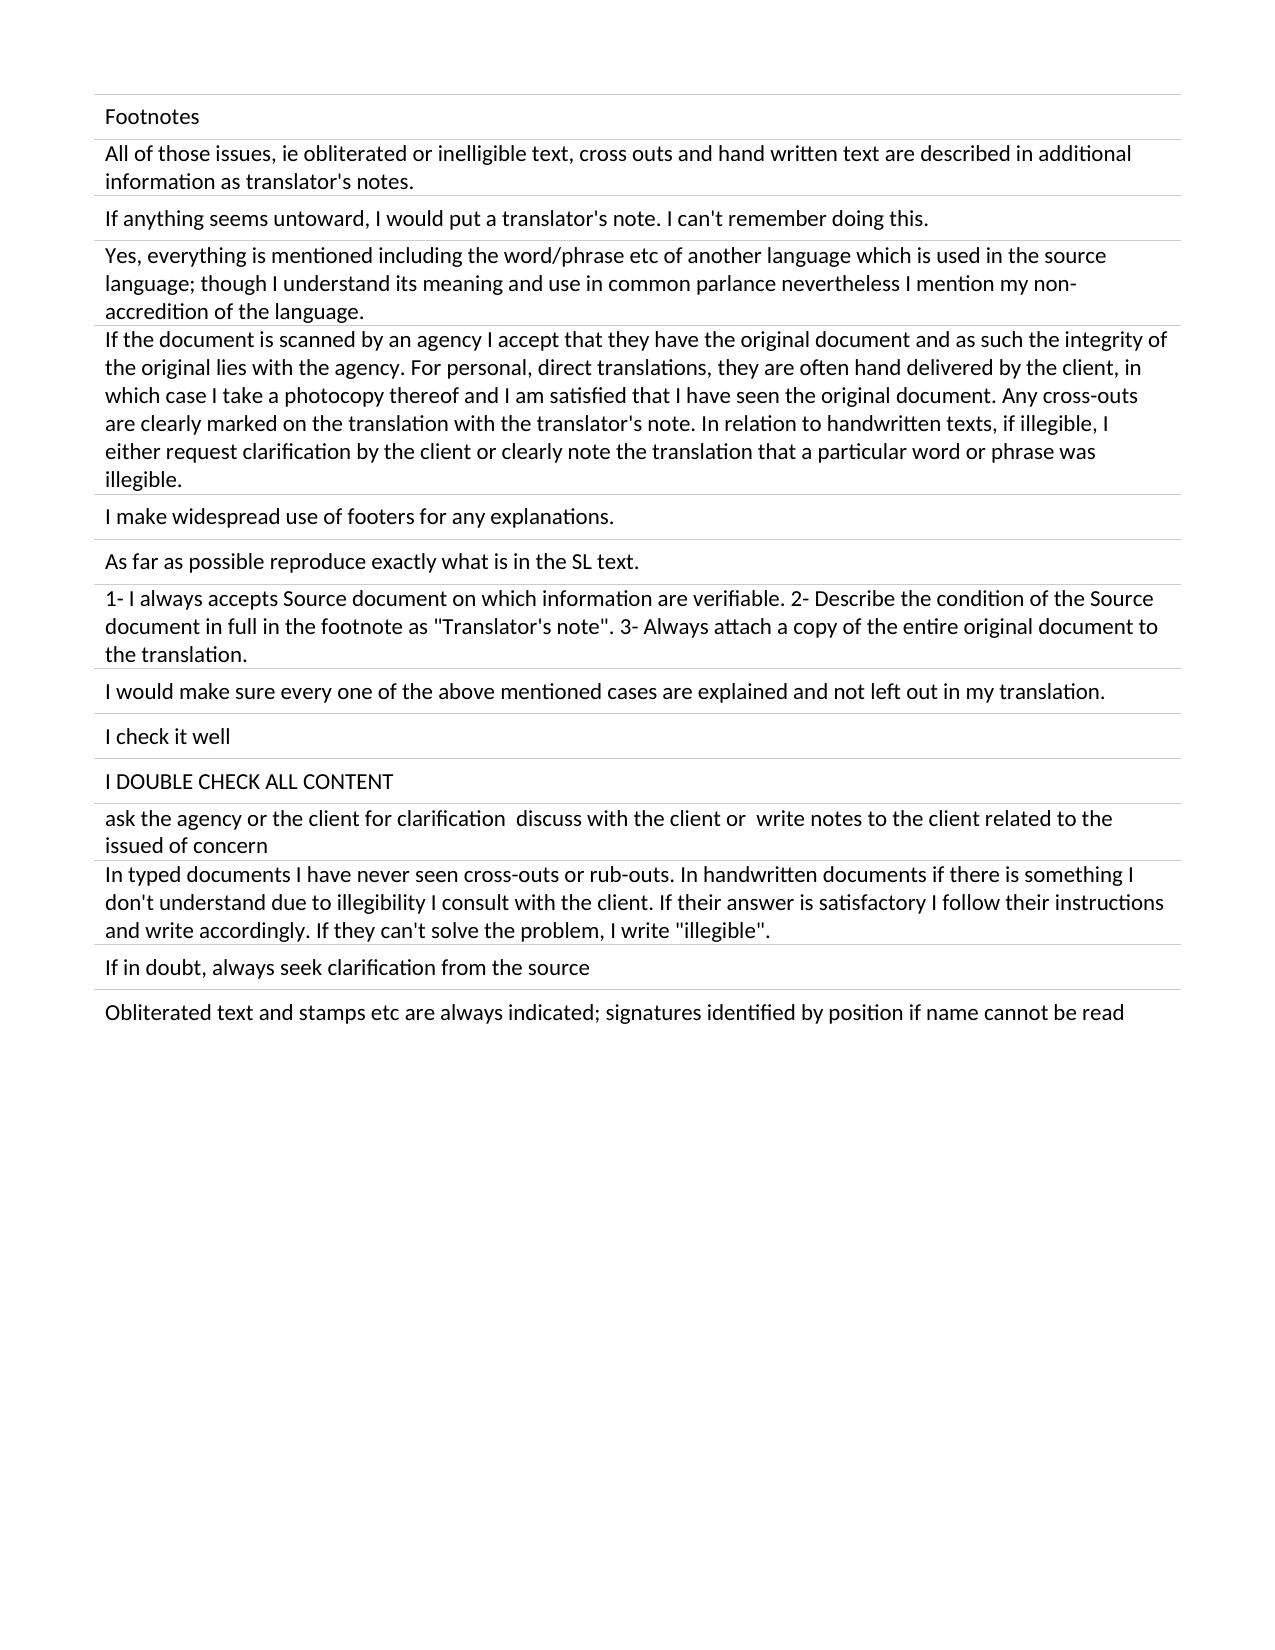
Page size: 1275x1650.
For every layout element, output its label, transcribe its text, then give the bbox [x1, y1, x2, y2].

table_cell If the document is scanned by an agency I accept that they have the original document and as such the integrity of the original lies with the agency. For personal, direct translations, they are often hand delivered by the client, in which case I take a photocopy thereof and I am satisfied that I have seen the original document. Any cross-outs are clearly marked on the translation with the translator's note. In relation to handwritten texts, if illegible, I either request clarification by the client or clearly note the translation that a particular word or phrase was illegible. [94, 326, 1181, 493]
table_cell In typed documents I have never seen cross-outs or rub-outs. In handwritten documents if there is something I don't understand due to illegibility I consult with the client. If their answer is satisfactory I follow their instructions and write accordingly. If they can't solve the problem, I write "illegible". [94, 861, 1181, 944]
table_cell Obliterated text and stamps etc are always indicated; signatures identified by position if name cannot be read [94, 990, 1181, 1034]
table_cell All of those issues, ie obliterated or inelligible text, cross outs and hand written text are described in additional information as translator's notes. [94, 140, 1181, 195]
table_cell I make widespread use of footers for any explanations. [94, 495, 1181, 538]
table_cell If in doubt, always seek clarification from the source [94, 945, 1181, 989]
table_cell I DOUBLE CHECK ALL CONTENT [94, 759, 1181, 803]
table_cell I would make sure every one of the above mentioned cases are explained and not left out in my translation. [94, 669, 1181, 713]
table_cell Yes, everything is mentioned including the word/phrase etc of another language which is used in the source language; though I understand its meaning and use in common parlance nevertheless I mention my non-accredition of the language. [94, 241, 1181, 325]
table_cell Footnotes [94, 95, 1181, 139]
table_cell ask the agency or the client for clarification discuss with the client or write notes to the client related to the issued of concern [94, 804, 1181, 860]
table_cell If anything seems untoward, I would put a translator's note. I can't remember doing this. [94, 196, 1181, 240]
table_cell As far as possible reproduce exactly what is in the SL text. [94, 540, 1181, 583]
table_cell 1- I always accepts Source document on which information are verifiable. 2- Describe the condition of the Source document in full in the footnote as "Translator's note". 3- Always attach a copy of the entire original document to the translation. [94, 585, 1181, 668]
table_cell I check it well [94, 714, 1181, 758]
